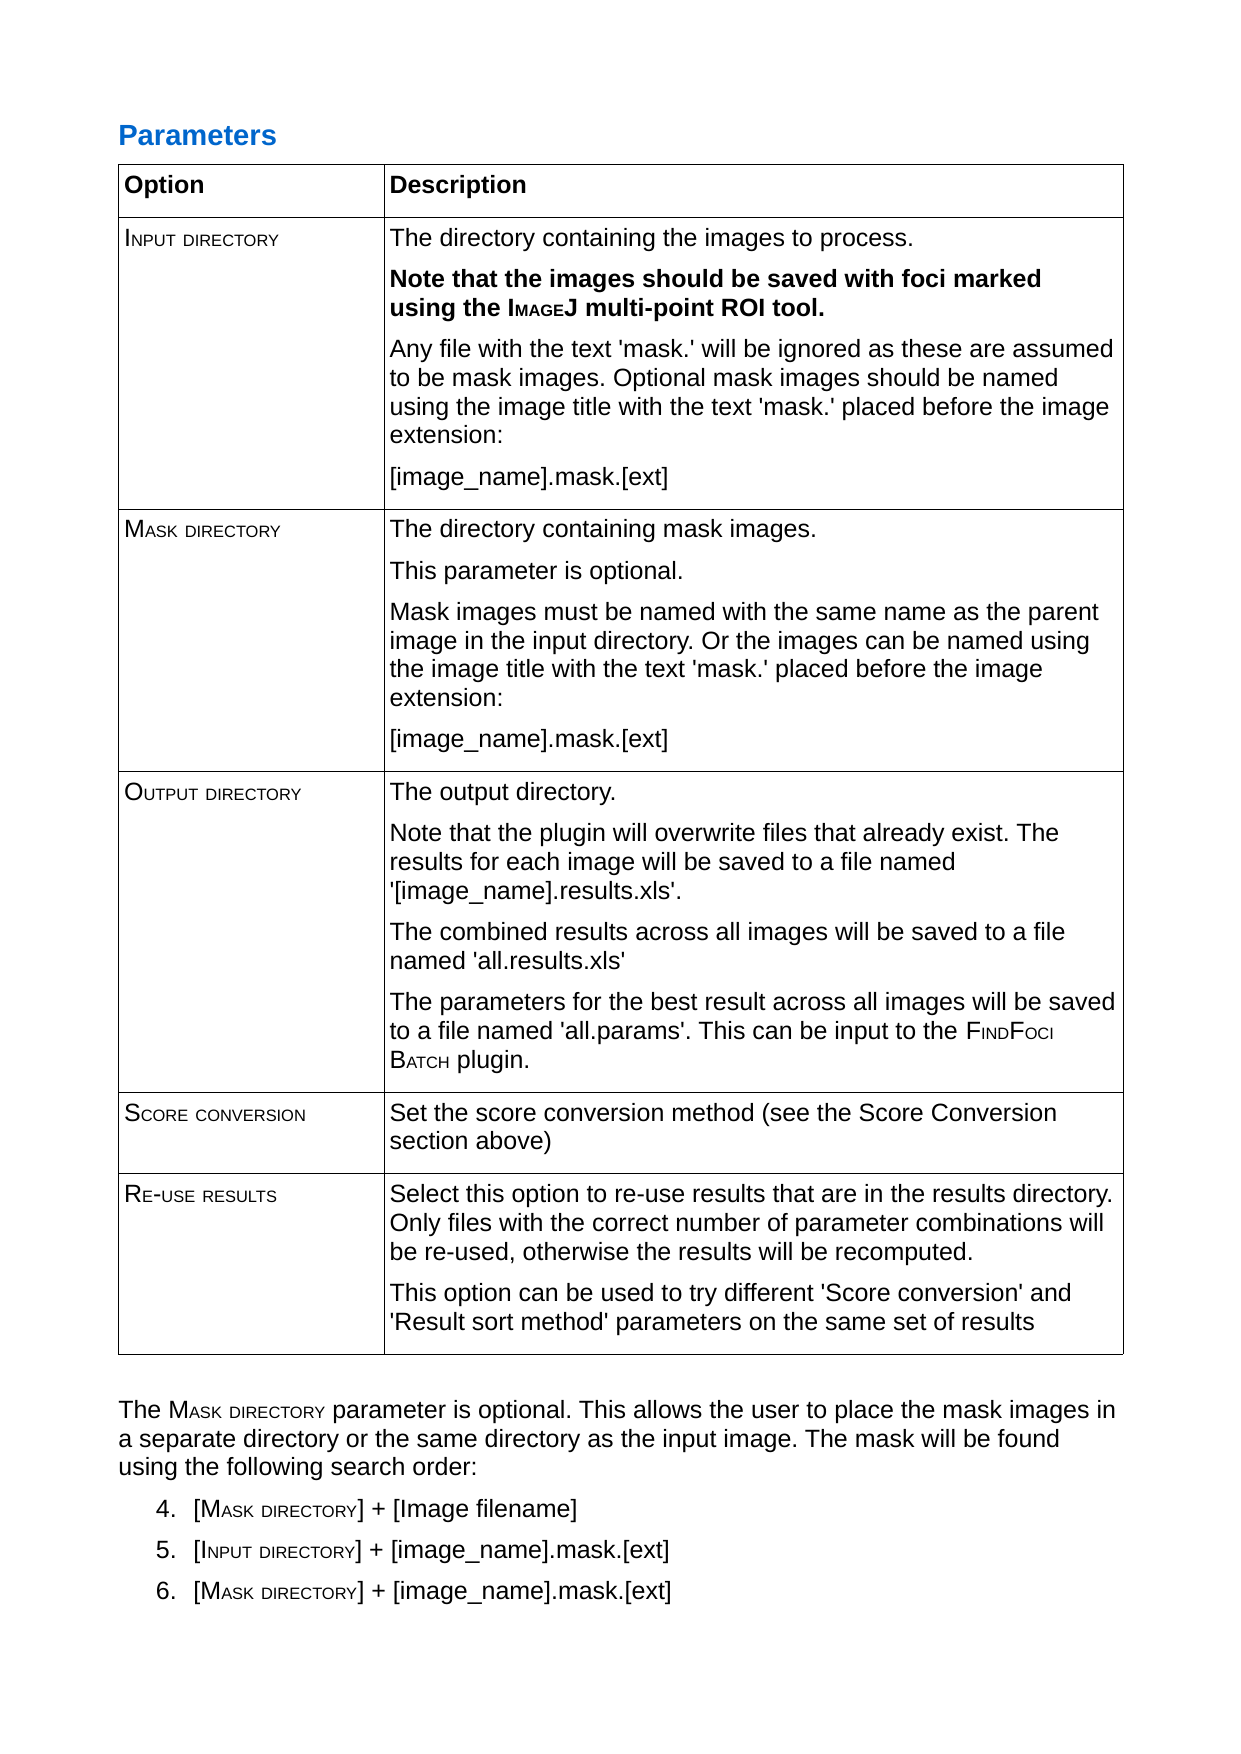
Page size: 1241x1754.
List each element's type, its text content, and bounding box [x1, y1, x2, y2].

table_header Description [385, 165, 1123, 217]
list [Mask directory] + [Image filename] [156, 1494, 1122, 1522]
table_cell Re-use results [119, 1174, 384, 1353]
table_cell The output directory. Note that the plugin will overwrite files that already exist. The results for each image will be saved to a file named '[image_name].results.xls'. The combined results across all images will be saved to a file named 'all.results.xls' The parameters for the best result across all images will be saved to a file named 'all.params'. This can be input to the FindFoci Batch plugin. [385, 772, 1123, 1092]
table_cell Set the score conversion method (see the Score Conversion section above) [385, 1093, 1123, 1173]
table_header Option [119, 165, 384, 217]
list [Input directory] + [image_name].mask.[ext] [156, 1535, 1122, 1564]
table_cell Select this option to re-use results that are in the results directory. Only files with the correct number of parameter combinations will be re-used, otherwise the results will be recomputed. This option can be used to try different 'Score conversion' and 'Result sort method' parameters on the same set of results [385, 1174, 1123, 1353]
text The Mask directory parameter is optional. This allows the user to place the mask images in a separate directory or the same directory as the input image. The mask will be found using the following search order: [118, 1395, 1122, 1481]
table_cell Input directory [119, 218, 384, 508]
table_cell Mask directory [119, 510, 384, 771]
subtitle Parameters [118, 118, 1122, 152]
table_cell Score conversion [119, 1093, 384, 1173]
list [Mask directory] + [image_name].mask.[ext] [156, 1576, 1122, 1605]
table_cell The directory containing the images to process. Note that the images should be saved with foci marked using the ImageJ multi-point ROI tool. Any file with the text 'mask.' will be ignored as these are assumed to be mask images. Optional mask images should be named using the image title with the text 'mask.' placed before the image extension: [image_name].mask.[ext] [385, 218, 1123, 508]
table_cell The directory containing mask images. This parameter is optional. Mask images must be named with the same name as the parent image in the input directory. Or the images can be named using the image title with the text 'mask.' placed before the image extension: [image_name].mask.[ext] [385, 510, 1123, 771]
table_cell Output directory [119, 772, 384, 1092]
